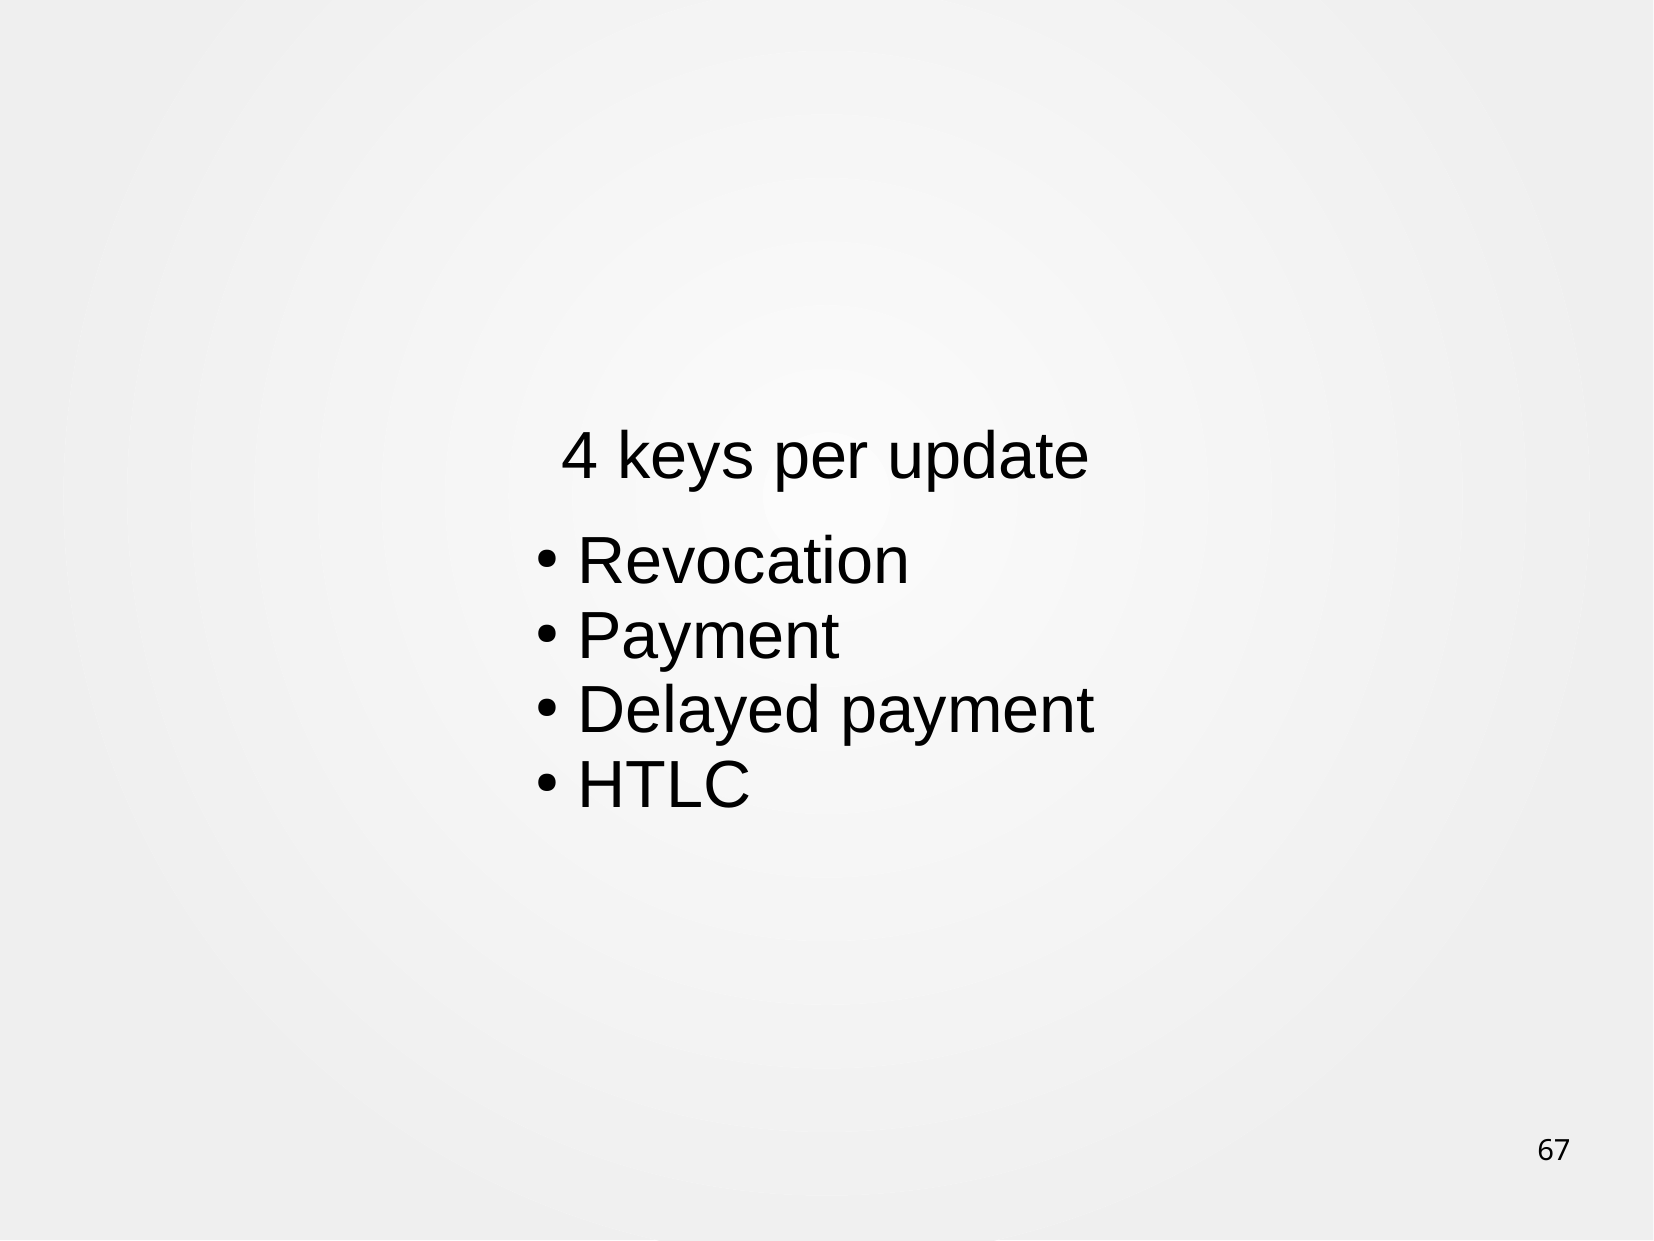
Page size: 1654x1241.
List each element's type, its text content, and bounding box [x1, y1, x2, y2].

text_box 4 keys per update Revocation Payment Delayed payment HTLC [520, 410, 1134, 830]
